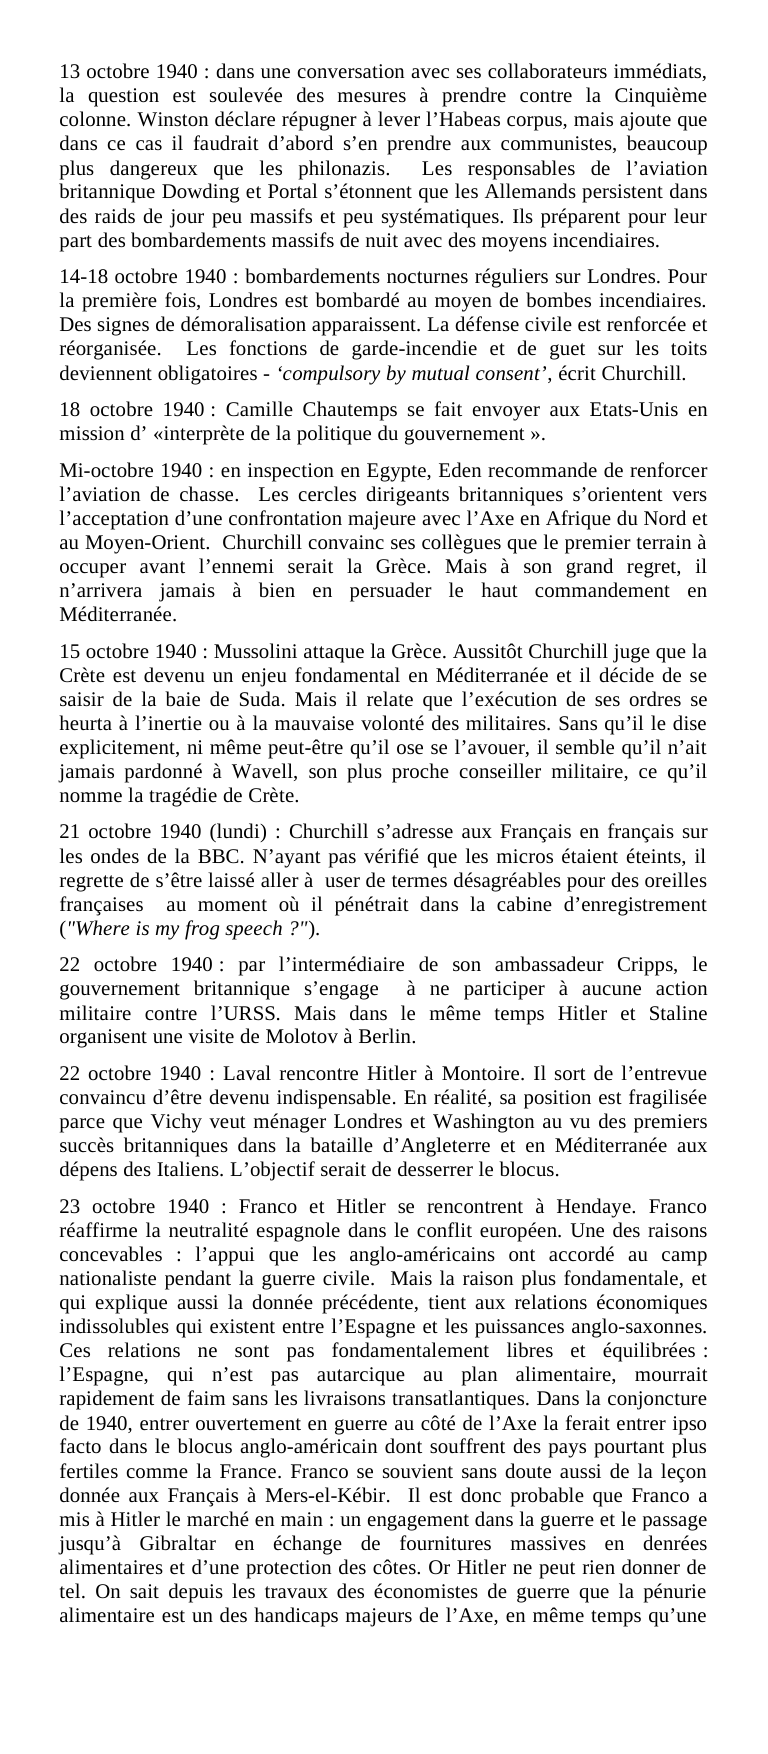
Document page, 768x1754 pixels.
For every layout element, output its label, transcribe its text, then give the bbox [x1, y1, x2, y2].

text Mi-octobre 1940 : en inspection en Egypte, Eden recommande de renforcer l’aviation de chasse. Les cercles dirigeants britanniques s’orientent vers l’acceptation d’une confrontation majeure avec l’Axe en Afrique du Nord et au Moyen-Orient. Churchill convainc ses collègues que le premier terrain à occuper avant l’ennemi serait la Grèce. Mais à son grand regret, il n’arrivera jamais à bien en persuader le haut commandement en Méditerranée. [59, 457, 709, 626]
text 15 octobre 1940 : Mussolini attaque la Grèce. Aussitôt Churchill juge que la Crète est devenu un enjeu fondamental en Méditerranée et il décide de se saisir de la baie de Suda. Mais il relate que l’exécution de ses ordres se heurta à l’inertie ou à la mauvaise volonté des militaires. Sans qu’il le dise explicitement, ni même peut-être qu’il ose se l’avouer, il semble qu’il n’ait jamais pardonné à Wavell, son plus proche conseiller militaire, ce qu’il nomme la tragédie de Crète. [59, 638, 709, 807]
text 18 octobre 1940 : Camille Chautemps se fait envoyer aux Etats-Unis en mission d’ «interprète de la politique du gouvernement ». [59, 397, 709, 445]
text 21 octobre 1940 (lundi) : Churchill s’adresse aux Français en français sur les ondes de la BBC. N’ayant pas vérifié que les micros étaient éteints, il regrette de s’être laissé aller à user de termes désagréables pour des oreilles françaises au moment où il pénétrait dans la cabine d’enregistrement ("Where is my frog speech ?"). [59, 819, 709, 940]
text 22 octobre 1940 : par l’intermédiaire de son ambassadeur Cripps, le gouvernement britannique s’engage à ne participer à aucune action militaire contre l’URSS. Mais dans le même temps Hitler et Staline organisent une visite de Molotov à Berlin. [59, 952, 709, 1048]
text 22 octobre 1940 : Laval rencontre Hitler à Montoire. Il sort de l’entrevue convaincu d’être devenu indispensable. En réalité, sa position est fragilisée parce que Vichy veut ménager Londres et Washington au vu des premiers succès britanniques dans la bataille d’Angleterre et en Méditerranée aux dépens des Italiens. L’objectif serait de desserrer le blocus. [59, 1061, 709, 1181]
text 23 octobre 1940 : Franco et Hitler se rencontrent à Hendaye. Franco réaffirme la neutralité espagnole dans le conflit européen. Une des raisons concevables : l’appui que les anglo-américains ont accordé au camp nationaliste pendant la guerre civile. Mais la raison plus fondamentale, et qui explique aussi la donnée précédente, tient aux relations économiques indissolubles qui existent entre l’Espagne et les puissances anglo-saxonnes. Ces relations ne sont pas fondamentalement libres et équilibrées : l’Espagne, qui n’est pas autarcique au plan alimentaire, mourrait rapidement de faim sans les livraisons transatlantiques. Dans la conjoncture de 1940, entrer ouvertement en guerre au côté de l’Axe la ferait entrer ipso facto dans le blocus anglo-américain dont souffrent des pays pourtant plus fertiles comme la France. Franco se souvient sans doute aussi de la leçon donnée aux Français à Mers-el-Kébir. Il est donc probable que Franco a mis à Hitler le marché en main : un engagement dans la guerre et le passage jusqu’à Gibraltar en échange de fournitures massives en denrées alimentaires et d’une protection des côtes. Or Hitler ne peut rien donner de tel. On sait depuis les travaux des économistes de guerre que la pénurie alimentaire est un des handicaps majeurs de l’Axe, en même temps qu’une [59, 1194, 709, 1627]
text 14-18 octobre 1940 : bombardements nocturnes réguliers sur Londres. Pour la première fois, Londres est bombardé au moyen de bombes incendiaires. Des signes de démoralisation apparaissent. La défense civile est renforcée et réorganisée. Les fonctions de garde-incendie et de guet sur les toits deviennent obligatoires - ‘compulsory by mutual consent’, écrit Churchill. [59, 264, 709, 384]
text 13 octobre 1940 : dans une conversation avec ses collaborateurs immédiats, la question est soulevée des mesures à prendre contre la Cinquième colonne. Winston déclare répugner à lever l’Habeas corpus, mais ajoute que dans ce cas il faudrait d’abord s’en prendre aux communistes, beaucoup plus dangereux que les philonazis. Les responsables de l’aviation britannique Dowding et Portal s’étonnent que les Allemands persistent dans des raids de jour peu massifs et peu systématiques. Ils préparent pour leur part des bombardements massifs de nuit avec des moyens incendiaires. [59, 59, 709, 252]
